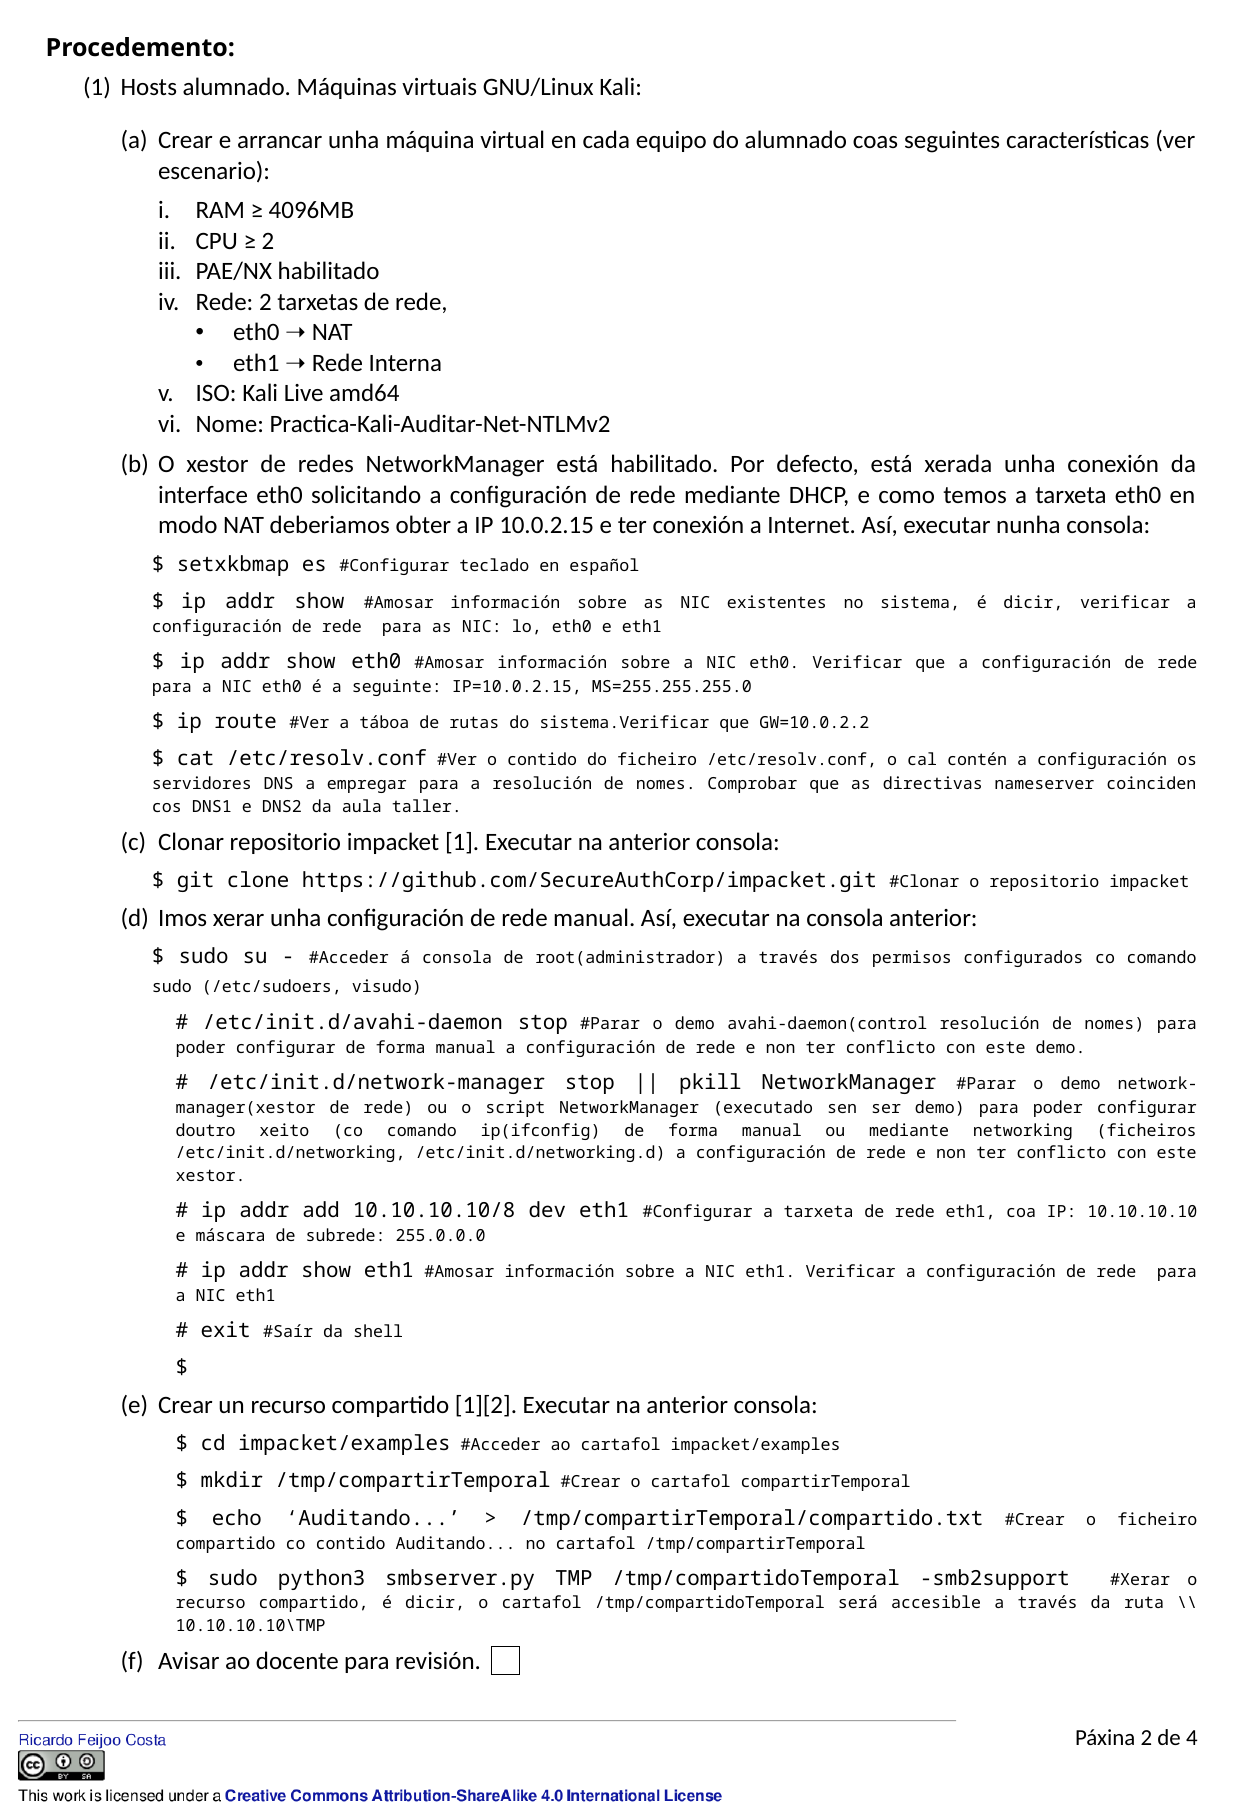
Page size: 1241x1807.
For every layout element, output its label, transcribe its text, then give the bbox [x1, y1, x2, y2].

list eth1 ➝ Rede Interna [195, 347, 1197, 377]
list $ [140, 1352, 1197, 1380]
list Hosts alumnado. Máquinas virtuais GNU/Linux Kali: [83, 71, 1197, 101]
list $ cd impacket/examples #Acceder ao cartafol impacket/examples [140, 1428, 1197, 1457]
list Crear un recurso compartido [1][2]. Executar na anterior consola: [120, 1389, 1197, 1420]
list $ ip route #Ver a táboa de rutas do sistema.Verificar que GW=10.0.2.2 [116, 706, 1197, 734]
list Imos xerar unha configuración de rede manual. Así, executar na consola anterior: [120, 902, 1197, 933]
list Clonar repositorio impacket [1]. Executar na anterior consola: [120, 826, 1197, 856]
list $ echo ‘Auditando...’ > /tmp/compartirTemporal/compartido.txt #Crear o ficheiro compartido co contido Auditando... no cartafol /tmp/compartirTemporal [140, 1503, 1197, 1554]
text Procedemento: [45, 30, 1197, 64]
list Rede: 2 tarxetas de rede, [158, 286, 1197, 316]
list # ip addr add 10.10.10.10/8 dev eth1 #Configurar a tarxeta de rede eth1, coa IP: 10.10.10.10 e máscara de subrede: 255.0.0.0 [140, 1195, 1197, 1246]
list # /etc/init.d/avahi-daemon stop #Parar o demo avahi-daemon(control resolución de nomes) para poder configurar de forma manual a configuración de rede e non ter conflicto con este demo. [140, 1007, 1197, 1058]
list # exit #Saír da shell [140, 1315, 1197, 1343]
list $ sudo python3 smbserver.py TMP /tmp/compartidoTemporal -smb2support #Xerar o recurso compartido, é dicir, o cartafol /tmp/compartidoTemporal será accesible a través da ruta \\10.10.10.10\TMP [140, 1563, 1197, 1637]
list Avisar ao docente para revisión. [120, 1645, 1197, 1676]
list PAE/NX habilitado [158, 255, 1197, 286]
list CPU ≥ 2 [158, 225, 1197, 255]
list RAM ≥ 4096MB [158, 194, 1197, 225]
list $ ip addr show eth0 #Amosar información sobre a NIC eth0. Verificar que a configuración de rede para a NIC eth0 é a seguinte: IP=10.0.2.15, MS=255.255.255.0 [116, 646, 1197, 697]
list $ mkdir /tmp/compartirTemporal #Crear o cartafol compartirTemporal [140, 1466, 1197, 1494]
list $ cat /etc/resolv.conf #Ver o contido do ficheiro /etc/resolv.conf, o cal contén a configuración os servidores DNS a empregar para a resolución de nomes. Comprobar que as directivas nameserver coinciden cos DNS1 e DNS2 da aula taller. [116, 743, 1197, 817]
list $ sudo su - #Acceder á consola de root(administrador) a través dos permisos configurados co comando sudo (/etc/sudoers, visudo) [116, 941, 1197, 998]
list # ip addr show eth1 #Amosar información sobre a NIC eth1. Verificar a configuración de rede para a NIC eth1 [140, 1255, 1197, 1306]
list $ ip addr show #Amosar información sobre as NIC existentes no sistema, é dicir, verificar a configuración de rede para as NIC: lo, eth0 e eth1 [116, 586, 1197, 637]
list O xestor de redes NetworkManager está habilitado. Por defecto, está xerada unha conexión da interface eth0 solicitando a configuración de rede mediante DHCP, e como temos a tarxeta eth0 en modo NAT deberiamos obter a IP 10.0.2.15 e ter conexión a Internet. Así, executar nunha consola: [120, 449, 1197, 540]
list ISO: Kali Live amd64 [158, 377, 1197, 408]
list Crear e arrancar unha máquina virtual en cada equipo do alumnado coas seguintes características (ver escenario): [120, 124, 1197, 186]
list $ setxkbmap es #Configurar teclado en español [116, 549, 1197, 577]
list $ git clone https://github.com/SecureAuthCorp/impacket.git #Clonar o repositorio impacket [116, 865, 1197, 893]
list Nome: Practica-Kali-Auditar-Net-NTLMv2 [158, 408, 1197, 438]
picture [8, 1715, 957, 1806]
list # /etc/init.d/network-manager stop || pkill NetworkManager #Parar o demo network-manager(xestor de rede) ou o script NetworkManager (executado sen ser demo) para poder configurar doutro xeito (co comando ip(ifconfig) de forma manual ou mediante networking (ficheiros /etc/init.d/networking, /etc/init.d/networking.d) a configuración de rede e non ter conflicto con este xestor. [140, 1067, 1197, 1186]
list eth0 ➝ NAT [195, 316, 1197, 347]
